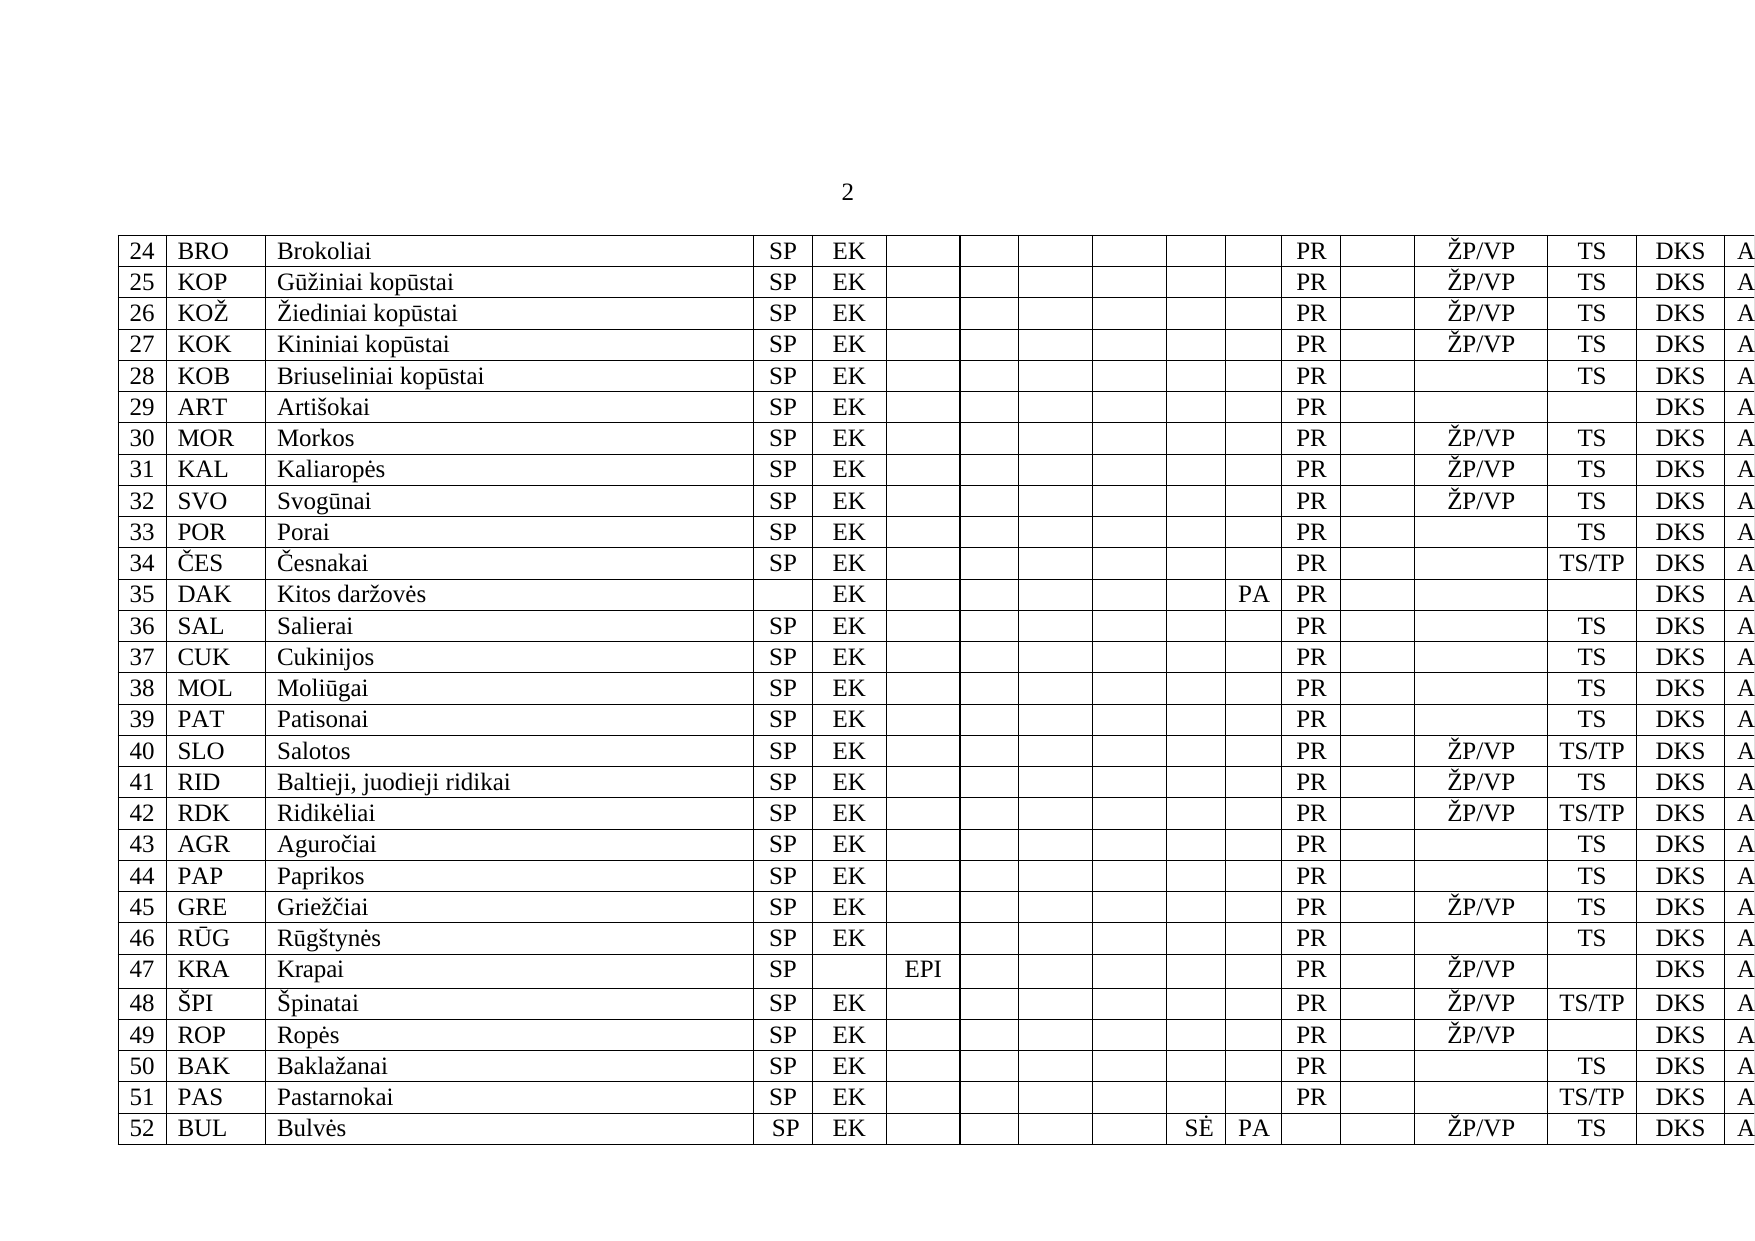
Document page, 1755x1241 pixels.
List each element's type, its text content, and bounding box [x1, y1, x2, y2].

table_cell [1341, 989, 1414, 1019]
table_cell [887, 673, 959, 703]
table_cell SP [754, 298, 812, 328]
table_cell SVO [167, 486, 265, 516]
table_cell TS [1548, 1051, 1636, 1081]
table_cell ŽP/VP [1415, 1114, 1547, 1144]
table_cell 40 [119, 736, 166, 766]
table_cell [1415, 861, 1547, 891]
table_cell Svogūnai [266, 486, 753, 516]
table_cell [1093, 361, 1166, 391]
table_cell [1415, 611, 1547, 641]
table_cell [1167, 580, 1225, 610]
table_cell SP [754, 361, 812, 391]
table_cell [961, 423, 1018, 453]
table_cell PR [1282, 486, 1340, 516]
table_cell [1548, 580, 1636, 610]
table_cell [1415, 548, 1547, 578]
table_cell AR [1725, 236, 1754, 266]
table_cell SP [754, 989, 812, 1019]
table_cell [1226, 1051, 1281, 1081]
table_cell EK [813, 1082, 886, 1112]
table_cell [1167, 392, 1225, 422]
table_cell Moliūgai [266, 673, 753, 703]
table_cell SP [754, 611, 812, 641]
table_cell 27 [119, 330, 166, 360]
table_cell SP [754, 330, 812, 360]
table_cell [1093, 611, 1166, 641]
table_cell [887, 642, 959, 672]
table_cell [813, 955, 886, 987]
table_cell AR [1725, 1082, 1754, 1112]
table_cell TS [1548, 705, 1636, 735]
table_cell DKS [1637, 673, 1724, 703]
table_cell [887, 517, 959, 547]
table_cell TS [1548, 767, 1636, 797]
table_cell TS [1548, 423, 1636, 453]
table_cell Patisonai [266, 705, 753, 735]
table_cell [887, 1082, 959, 1112]
table_cell [1226, 423, 1281, 453]
table_cell 29 [119, 392, 166, 422]
table_cell [1341, 236, 1414, 266]
table_cell [1167, 861, 1225, 891]
table_cell AR [1725, 392, 1754, 422]
table_cell [961, 1082, 1018, 1112]
table_cell [887, 892, 959, 922]
table_cell Gūžiniai kopūstai [266, 267, 753, 297]
table_cell [1341, 611, 1414, 641]
table_cell RDK [167, 798, 265, 828]
table_cell [1226, 330, 1281, 360]
table_cell [1415, 673, 1547, 703]
table_cell [961, 989, 1018, 1019]
table_cell [1415, 392, 1547, 422]
table_cell [961, 330, 1018, 360]
table_cell [961, 861, 1018, 891]
table_cell Morkos [266, 423, 753, 453]
table_cell [961, 455, 1018, 485]
table_cell AR [1725, 1051, 1754, 1081]
table_cell [1341, 392, 1414, 422]
table_cell [1226, 705, 1281, 735]
table_cell DKS [1637, 767, 1724, 797]
table_cell DKS [1637, 642, 1724, 672]
table_cell [1415, 642, 1547, 672]
table_cell [1226, 486, 1281, 516]
table_cell [1093, 989, 1166, 1019]
table_cell PR [1282, 861, 1340, 891]
table_cell PR [1282, 989, 1340, 1019]
table_cell Aguročiai [266, 830, 753, 860]
table_cell CUK [167, 642, 265, 672]
table_cell AR [1725, 830, 1754, 860]
table_cell TS/TP [1548, 798, 1636, 828]
table_cell [887, 423, 959, 453]
table_cell AR [1725, 580, 1754, 610]
table_cell PR [1282, 705, 1340, 735]
table_cell [1341, 736, 1414, 766]
table_cell 30 [119, 423, 166, 453]
table_cell [961, 1020, 1018, 1050]
table_cell [961, 705, 1018, 735]
table_cell Artišokai [266, 392, 753, 422]
table_cell [887, 267, 959, 297]
table_cell AR [1725, 486, 1754, 516]
table_cell DKS [1637, 892, 1724, 922]
table_cell [1093, 673, 1166, 703]
table_cell [1093, 330, 1166, 360]
table_cell PA [1226, 1114, 1281, 1144]
table_cell Ropės [266, 1020, 753, 1050]
table_cell [1019, 1051, 1092, 1081]
table_cell Žiediniai kopūstai [266, 298, 753, 328]
table_cell [887, 236, 959, 266]
table_cell 39 [119, 705, 166, 735]
table_cell EK [813, 861, 886, 891]
table_cell Kininiai kopūstai [266, 330, 753, 360]
table_cell AR [1725, 517, 1754, 547]
table_cell [1019, 767, 1092, 797]
table_cell 28 [119, 361, 166, 391]
table_cell EK [813, 673, 886, 703]
table_cell SP [754, 236, 812, 266]
table_cell SLO [167, 736, 265, 766]
table_cell SP [754, 1114, 812, 1144]
table_cell [887, 767, 959, 797]
table_cell TS [1548, 330, 1636, 360]
table_cell [1167, 361, 1225, 391]
table_cell [1019, 892, 1092, 922]
table_cell Griežčiai [266, 892, 753, 922]
table_cell [1019, 736, 1092, 766]
table_cell [961, 580, 1018, 610]
table_cell [887, 611, 959, 641]
table_cell PR [1282, 923, 1340, 953]
table_cell SP [754, 455, 812, 485]
table_cell TS [1548, 1114, 1636, 1144]
table_cell ŽP/VP [1415, 736, 1547, 766]
table_cell 51 [119, 1082, 166, 1112]
table_cell DKS [1637, 923, 1724, 953]
table_cell AR [1725, 267, 1754, 297]
table_cell DKS [1637, 330, 1724, 360]
table_cell [1226, 267, 1281, 297]
table_cell [1226, 1082, 1281, 1112]
table_cell [887, 798, 959, 828]
table_cell [887, 861, 959, 891]
table_cell SP [754, 892, 812, 922]
table_cell [1226, 1020, 1281, 1050]
table_cell PR [1282, 580, 1340, 610]
table_cell [1019, 673, 1092, 703]
table_cell DKS [1637, 1114, 1724, 1144]
table_cell ŽP/VP [1415, 767, 1547, 797]
table_cell EK [813, 705, 886, 735]
table_cell SP [754, 517, 812, 547]
table_cell [1093, 580, 1166, 610]
table_cell [1167, 486, 1225, 516]
table_cell [1167, 1051, 1225, 1081]
table_cell [1226, 548, 1281, 578]
table_cell [1341, 486, 1414, 516]
table_cell Krapai [266, 955, 753, 987]
table_cell [1341, 361, 1414, 391]
table_cell [1019, 923, 1092, 953]
table_cell [1167, 830, 1225, 860]
table_cell [1167, 455, 1225, 485]
table_cell BUL [167, 1114, 265, 1144]
table_cell [754, 580, 812, 610]
table_cell [961, 923, 1018, 953]
table_cell Porai [266, 517, 753, 547]
table_cell [1341, 1114, 1414, 1144]
table_cell TS [1548, 236, 1636, 266]
table_cell AR [1725, 673, 1754, 703]
table_cell [1019, 989, 1092, 1019]
table_cell [1167, 330, 1225, 360]
table_cell [1093, 423, 1166, 453]
table_cell [1548, 955, 1636, 987]
table_cell 38 [119, 673, 166, 703]
table_cell PAT [167, 705, 265, 735]
table_cell [1093, 798, 1166, 828]
table_cell 24 [119, 236, 166, 266]
table_cell [1226, 892, 1281, 922]
table_cell [887, 486, 959, 516]
table_cell MOR [167, 423, 265, 453]
table_cell EK [813, 767, 886, 797]
table_cell DKS [1637, 1051, 1724, 1081]
table_cell AR [1725, 923, 1754, 953]
table_cell EK [813, 923, 886, 953]
table_cell [1019, 861, 1092, 891]
table_cell EK [813, 892, 886, 922]
table_cell [1226, 298, 1281, 328]
table_cell [1167, 923, 1225, 953]
table_cell [1341, 423, 1414, 453]
table_cell SP [754, 1020, 812, 1050]
table_cell [1019, 361, 1092, 391]
table_cell ROP [167, 1020, 265, 1050]
table_cell [1226, 361, 1281, 391]
table_cell PAP [167, 861, 265, 891]
table_cell [887, 1051, 959, 1081]
table_cell ŽP/VP [1415, 423, 1547, 453]
table_cell [1226, 642, 1281, 672]
table_cell [1019, 392, 1092, 422]
table_cell EK [813, 517, 886, 547]
table_cell [1341, 892, 1414, 922]
table_cell AR [1725, 892, 1754, 922]
table_cell [1019, 798, 1092, 828]
table_cell [1415, 361, 1547, 391]
table_cell [1226, 830, 1281, 860]
table_cell EK [813, 298, 886, 328]
table_cell [1415, 1051, 1547, 1081]
table_cell [1019, 548, 1092, 578]
table_cell [961, 1051, 1018, 1081]
table_cell [1093, 392, 1166, 422]
table_cell EK [813, 642, 886, 672]
table_cell TS [1548, 611, 1636, 641]
table_cell PR [1282, 736, 1340, 766]
table_cell [1093, 1114, 1166, 1144]
table_cell AR [1725, 989, 1754, 1019]
table_cell ŽP/VP [1415, 455, 1547, 485]
table_cell 47 [119, 955, 166, 987]
table_cell [1093, 1082, 1166, 1112]
table_cell EK [813, 423, 886, 453]
table_cell [961, 611, 1018, 641]
table_cell SP [754, 486, 812, 516]
table_cell PR [1282, 392, 1340, 422]
table_cell SP [754, 267, 812, 297]
table_cell PR [1282, 1082, 1340, 1112]
table_cell 45 [119, 892, 166, 922]
table_cell 43 [119, 830, 166, 860]
table_cell [1341, 830, 1414, 860]
table_cell EK [813, 1051, 886, 1081]
table_cell 49 [119, 1020, 166, 1050]
table_cell [961, 830, 1018, 860]
table_cell [1019, 580, 1092, 610]
table_cell DKS [1637, 267, 1724, 297]
table_cell ŽP/VP [1415, 892, 1547, 922]
table_cell PR [1282, 830, 1340, 860]
table_cell [1226, 861, 1281, 891]
table_cell [1019, 830, 1092, 860]
table_cell TS/TP [1548, 1082, 1636, 1112]
table_cell [1341, 861, 1414, 891]
table_cell [961, 548, 1018, 578]
table_cell [1167, 611, 1225, 641]
table_cell [887, 455, 959, 485]
table_cell [1341, 1020, 1414, 1050]
table_cell [1093, 1051, 1166, 1081]
table_cell Kaliaropės [266, 455, 753, 485]
table_cell [1341, 673, 1414, 703]
table_cell PR [1282, 330, 1340, 360]
table_cell [1019, 267, 1092, 297]
table_cell [1093, 486, 1166, 516]
table_cell AR [1725, 455, 1754, 485]
table_cell DKS [1637, 705, 1724, 735]
table_cell PAS [167, 1082, 265, 1112]
table_cell [1167, 955, 1225, 987]
table_cell [961, 642, 1018, 672]
table_cell TS [1548, 923, 1636, 953]
table_cell [1093, 861, 1166, 891]
table_cell 36 [119, 611, 166, 641]
table_cell [1415, 705, 1547, 735]
table_cell [1226, 923, 1281, 953]
table_cell KAL [167, 455, 265, 485]
table_cell [961, 298, 1018, 328]
table_cell [1167, 989, 1225, 1019]
table_cell [1019, 236, 1092, 266]
table_cell EPI [887, 955, 959, 987]
table_cell SP [754, 423, 812, 453]
table_cell [1167, 267, 1225, 297]
table_cell PR [1282, 236, 1340, 266]
table_cell KOK [167, 330, 265, 360]
table_cell PR [1282, 673, 1340, 703]
table_cell [1415, 517, 1547, 547]
table_cell [961, 892, 1018, 922]
table_cell [1093, 267, 1166, 297]
table_cell 46 [119, 923, 166, 953]
table_cell AR [1725, 861, 1754, 891]
table_cell [887, 548, 959, 578]
table_cell [1093, 517, 1166, 547]
table_cell Salierai [266, 611, 753, 641]
table_cell 25 [119, 267, 166, 297]
table_cell EK [813, 830, 886, 860]
table_cell EK [813, 548, 886, 578]
table_cell AR [1725, 1020, 1754, 1050]
table_cell [1093, 892, 1166, 922]
table_cell [1167, 236, 1225, 266]
table_cell [887, 736, 959, 766]
table_cell TS [1548, 267, 1636, 297]
table_cell Salotos [266, 736, 753, 766]
table_cell [1226, 236, 1281, 266]
table_cell [961, 736, 1018, 766]
table_cell EK [813, 580, 886, 610]
table_cell [1093, 548, 1166, 578]
table_cell KRA [167, 955, 265, 987]
table_cell PR [1282, 798, 1340, 828]
table_cell [1019, 455, 1092, 485]
table_cell BRO [167, 236, 265, 266]
table_cell 44 [119, 861, 166, 891]
table_cell EK [813, 611, 886, 641]
table_cell DKS [1637, 830, 1724, 860]
table_cell [1226, 517, 1281, 547]
table_cell [961, 1114, 1018, 1144]
table_cell [1226, 767, 1281, 797]
table_cell TS/TP [1548, 736, 1636, 766]
table_cell [1415, 830, 1547, 860]
table_cell [1548, 392, 1636, 422]
table_cell 52 [119, 1114, 166, 1144]
table_cell POR [167, 517, 265, 547]
table_cell PR [1282, 642, 1340, 672]
table_cell [1341, 642, 1414, 672]
table_cell [961, 236, 1018, 266]
table_cell [1341, 580, 1414, 610]
table_cell SP [754, 736, 812, 766]
table_cell PR [1282, 611, 1340, 641]
table_cell DKS [1637, 1082, 1724, 1112]
table_cell [1341, 1051, 1414, 1081]
table_cell PR [1282, 548, 1340, 578]
table_cell EK [813, 361, 886, 391]
table_cell EK [813, 236, 886, 266]
table_cell [1019, 486, 1092, 516]
table_cell DKS [1637, 486, 1724, 516]
table_cell [1341, 330, 1414, 360]
table_cell [1167, 423, 1225, 453]
table_cell SP [754, 392, 812, 422]
table_cell [1341, 1082, 1414, 1112]
table_cell [1019, 298, 1092, 328]
table_cell [1341, 955, 1414, 987]
table_cell [1167, 767, 1225, 797]
table_cell [961, 798, 1018, 828]
table_cell PR [1282, 767, 1340, 797]
table_cell AR [1725, 642, 1754, 672]
table_cell SP [754, 830, 812, 860]
table_cell [1167, 705, 1225, 735]
table_cell [1226, 989, 1281, 1019]
table_cell AR [1725, 330, 1754, 360]
table_cell AR [1725, 298, 1754, 328]
table_cell ŽP/VP [1415, 798, 1547, 828]
table_cell AR [1725, 361, 1754, 391]
table_cell ŽP/VP [1415, 298, 1547, 328]
table_cell [1167, 517, 1225, 547]
table_cell [1167, 548, 1225, 578]
table_cell Briuseliniai kopūstai [266, 361, 753, 391]
table_cell [1019, 642, 1092, 672]
table_cell [1167, 798, 1225, 828]
table_cell TS [1548, 830, 1636, 860]
table_cell [1093, 767, 1166, 797]
table_cell AGR [167, 830, 265, 860]
table_cell ŽP/VP [1415, 955, 1547, 987]
table_cell 42 [119, 798, 166, 828]
table_cell KOB [167, 361, 265, 391]
table_cell TS [1548, 361, 1636, 391]
table_cell [1226, 955, 1281, 987]
table_cell [1019, 517, 1092, 547]
table_cell DKS [1637, 861, 1724, 891]
table_cell 26 [119, 298, 166, 328]
table_cell [1282, 1114, 1340, 1144]
table_cell DKS [1637, 798, 1724, 828]
table_cell 48 [119, 989, 166, 1019]
table_cell PR [1282, 1020, 1340, 1050]
table_cell [1093, 236, 1166, 266]
table_cell [887, 580, 959, 610]
table_cell 41 [119, 767, 166, 797]
table_cell [1093, 1020, 1166, 1050]
table_cell [1341, 798, 1414, 828]
table_cell [887, 392, 959, 422]
table_cell [887, 330, 959, 360]
table_cell [1415, 1082, 1547, 1112]
table_cell Brokoliai [266, 236, 753, 266]
table_cell [1415, 580, 1547, 610]
table_cell [1093, 705, 1166, 735]
table_cell 35 [119, 580, 166, 610]
table_cell [1341, 705, 1414, 735]
table_cell KOP [167, 267, 265, 297]
table_cell TS [1548, 892, 1636, 922]
table_cell [1167, 1020, 1225, 1050]
table_cell [961, 767, 1018, 797]
table_cell PR [1282, 892, 1340, 922]
table_cell SP [754, 548, 812, 578]
table_cell [1226, 455, 1281, 485]
table_cell [1226, 798, 1281, 828]
table_cell ART [167, 392, 265, 422]
table_cell RŪG [167, 923, 265, 953]
table_cell 33 [119, 517, 166, 547]
table_cell [887, 923, 959, 953]
table_cell RID [167, 767, 265, 797]
table_cell [887, 1114, 959, 1144]
table_cell TS [1548, 642, 1636, 672]
table_cell [1341, 298, 1414, 328]
table_cell [1226, 611, 1281, 641]
table_cell SĖ [1167, 1114, 1225, 1144]
table_cell AR [1725, 705, 1754, 735]
table_cell AR [1725, 736, 1754, 766]
table_cell PR [1282, 298, 1340, 328]
table_cell SAL [167, 611, 265, 641]
table_cell [1226, 673, 1281, 703]
table_cell TS [1548, 298, 1636, 328]
table_cell TS [1548, 673, 1636, 703]
table_cell SP [754, 923, 812, 953]
table_cell ŠPI [167, 989, 265, 1019]
table_cell DKS [1637, 548, 1724, 578]
table_cell SP [754, 1051, 812, 1081]
table_cell 34 [119, 548, 166, 578]
table_cell [887, 298, 959, 328]
table_cell [1341, 455, 1414, 485]
table_cell [1226, 392, 1281, 422]
table_cell TS/TP [1548, 989, 1636, 1019]
table_cell [1341, 923, 1414, 953]
table_cell DKS [1637, 236, 1724, 266]
table_cell EK [813, 1114, 886, 1144]
table_cell TS [1548, 455, 1636, 485]
table_cell 32 [119, 486, 166, 516]
table_cell PR [1282, 955, 1340, 987]
table_cell SP [754, 705, 812, 735]
table_cell AR [1725, 611, 1754, 641]
table_cell PR [1282, 423, 1340, 453]
table_cell ŽP/VP [1415, 330, 1547, 360]
table_cell [1019, 1114, 1092, 1144]
table_cell [887, 705, 959, 735]
table_cell TS/TP [1548, 548, 1636, 578]
table_cell KOŽ [167, 298, 265, 328]
table_cell [1093, 298, 1166, 328]
table_cell Rūgštynės [266, 923, 753, 953]
table_cell [1019, 705, 1092, 735]
table_cell AR [1725, 955, 1754, 987]
table_cell PR [1282, 267, 1340, 297]
table_cell Baltieji, juodieji ridikai [266, 767, 753, 797]
table_cell DKS [1637, 298, 1724, 328]
table_cell [961, 392, 1018, 422]
table_cell [1167, 892, 1225, 922]
table_cell [1019, 1082, 1092, 1112]
table_cell [1019, 423, 1092, 453]
table_cell TS [1548, 517, 1636, 547]
table_cell TS [1548, 486, 1636, 516]
table_cell Bulvės [266, 1114, 753, 1144]
table_cell DKS [1637, 1020, 1724, 1050]
table_cell PA [1226, 580, 1281, 610]
table_cell [1093, 455, 1166, 485]
table_cell [1167, 1082, 1225, 1112]
table_cell EK [813, 989, 886, 1019]
table_cell SP [754, 642, 812, 672]
table_cell SP [754, 798, 812, 828]
table_cell [1093, 642, 1166, 672]
table_cell GRE [167, 892, 265, 922]
table_cell AR [1725, 1114, 1754, 1144]
table_cell PR [1282, 517, 1340, 547]
table_cell PR [1282, 455, 1340, 485]
table_cell Pastarnokai [266, 1082, 753, 1112]
table_cell PR [1282, 1051, 1340, 1081]
table_cell [1019, 955, 1092, 987]
table_cell DAK [167, 580, 265, 610]
table_cell EK [813, 392, 886, 422]
table_cell [1415, 923, 1547, 953]
table_cell ŽP/VP [1415, 267, 1547, 297]
table_cell [1341, 267, 1414, 297]
table_cell DKS [1637, 392, 1724, 422]
table_cell [1341, 517, 1414, 547]
table_cell Paprikos [266, 861, 753, 891]
table_cell [887, 830, 959, 860]
table_cell DKS [1637, 989, 1724, 1019]
table_cell Baklažanai [266, 1051, 753, 1081]
table_cell [1019, 330, 1092, 360]
table_cell [961, 486, 1018, 516]
table_cell Cukinijos [266, 642, 753, 672]
table_cell ČES [167, 548, 265, 578]
table_cell [1093, 923, 1166, 953]
table_cell [1093, 830, 1166, 860]
table_cell PR [1282, 361, 1340, 391]
table_cell DKS [1637, 736, 1724, 766]
table_cell [887, 1020, 959, 1050]
table_cell DKS [1637, 955, 1724, 987]
table_cell AR [1725, 767, 1754, 797]
table_cell 50 [119, 1051, 166, 1081]
table_cell DKS [1637, 361, 1724, 391]
table_cell MOL [167, 673, 265, 703]
table_cell [1167, 298, 1225, 328]
table_cell Špinatai [266, 989, 753, 1019]
table_cell AR [1725, 548, 1754, 578]
table_cell [1341, 548, 1414, 578]
table_cell AR [1725, 798, 1754, 828]
table_cell [1093, 736, 1166, 766]
table_cell [961, 955, 1018, 987]
table_cell SP [754, 861, 812, 891]
table_cell EK [813, 455, 886, 485]
table_cell DKS [1637, 611, 1724, 641]
table_cell ŽP/VP [1415, 1020, 1547, 1050]
table_cell AR [1725, 423, 1754, 453]
table_cell Kitos daržovės [266, 580, 753, 610]
table_cell Česnakai [266, 548, 753, 578]
table_cell DKS [1637, 517, 1724, 547]
table_cell [1093, 955, 1166, 987]
table_cell [961, 267, 1018, 297]
table_cell [1226, 736, 1281, 766]
table_cell [1548, 1020, 1636, 1050]
table_cell Ridikėliai [266, 798, 753, 828]
table_cell [1167, 736, 1225, 766]
table_cell DKS [1637, 580, 1724, 610]
table_cell TS [1548, 861, 1636, 891]
table_cell BAK [167, 1051, 265, 1081]
table_cell SP [754, 955, 812, 987]
table_cell [961, 361, 1018, 391]
table_cell EK [813, 486, 886, 516]
table_cell [1167, 642, 1225, 672]
table_cell [887, 361, 959, 391]
table_cell SP [754, 673, 812, 703]
table_cell SP [754, 767, 812, 797]
table_cell ŽP/VP [1415, 486, 1547, 516]
table_cell [1019, 1020, 1092, 1050]
table_cell SP [754, 1082, 812, 1112]
table_cell DKS [1637, 455, 1724, 485]
table_cell ŽP/VP [1415, 989, 1547, 1019]
table_cell [887, 989, 959, 1019]
table_cell [1341, 767, 1414, 797]
table_cell EK [813, 736, 886, 766]
table_cell ŽP/VP [1415, 236, 1547, 266]
table_cell EK [813, 267, 886, 297]
table_cell EK [813, 330, 886, 360]
table_cell 31 [119, 455, 166, 485]
table_cell EK [813, 1020, 886, 1050]
table_cell 37 [119, 642, 166, 672]
table_cell EK [813, 798, 886, 828]
table_cell [961, 517, 1018, 547]
table_cell [961, 673, 1018, 703]
table_cell DKS [1637, 423, 1724, 453]
table_cell [1019, 611, 1092, 641]
table_cell [1167, 673, 1225, 703]
